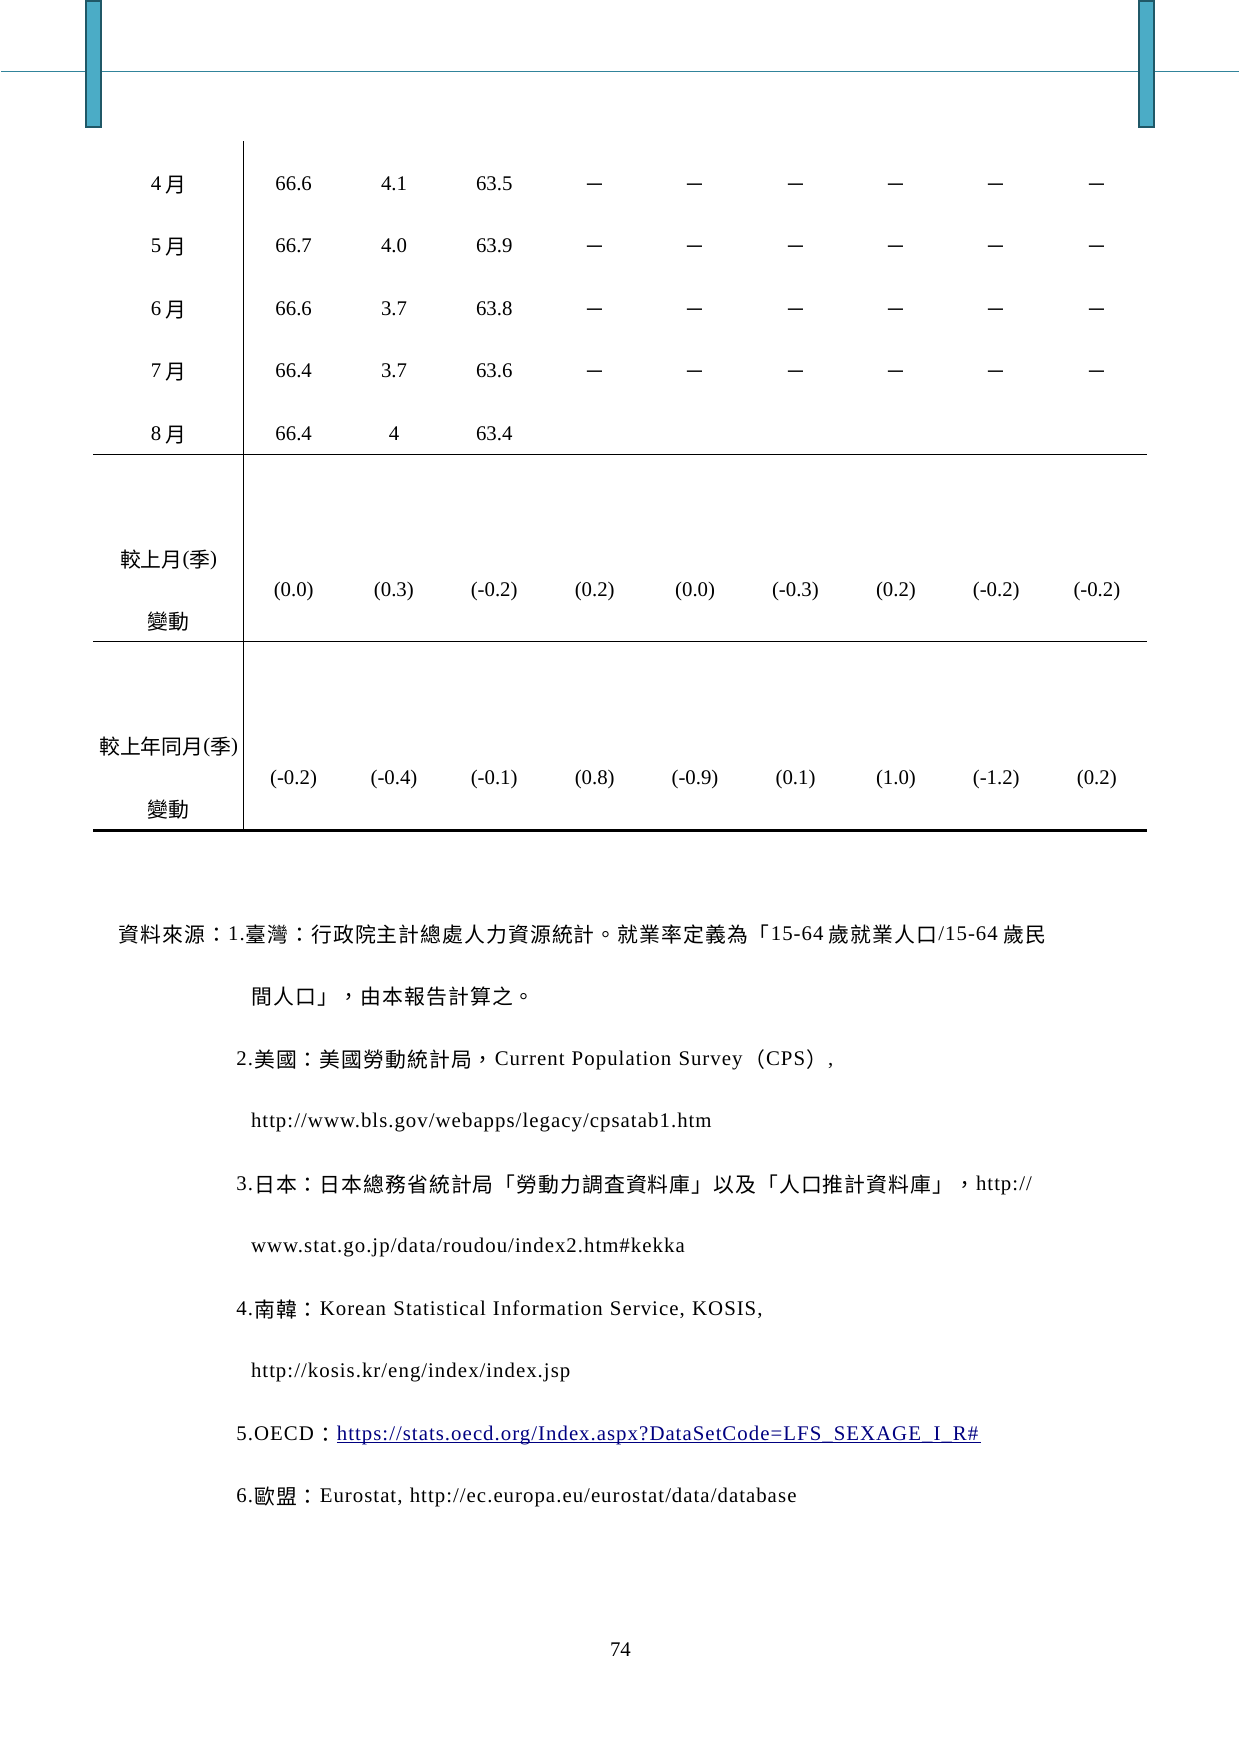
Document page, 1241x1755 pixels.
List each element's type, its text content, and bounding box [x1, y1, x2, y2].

table_cell 8月 [93, 391, 243, 454]
table_cell － [946, 329, 1046, 391]
table_cell － [544, 266, 645, 329]
table_cell － [544, 204, 645, 266]
table_cell [1046, 391, 1147, 454]
table_cell (-0.3) [745, 455, 845, 641]
table_cell － [1046, 141, 1147, 204]
table_cell 4.0 [344, 204, 444, 266]
table_cell － [946, 141, 1046, 204]
table_cell (0.3) [344, 455, 444, 641]
table_cell － [845, 329, 946, 391]
table_cell (0.2) [544, 455, 645, 641]
table_cell 6月 [93, 266, 243, 329]
table_cell [645, 391, 745, 454]
table_cell － [946, 204, 1046, 266]
text 5.OECD：https://stats.oecd.org/Index.aspx?DataSetCode=LFS_SEXAGE_I_R# [236, 1391, 1063, 1454]
table_cell [745, 391, 845, 454]
table_cell (0.8) [544, 642, 645, 829]
table_cell － [745, 141, 845, 204]
text 4.南韓：Korean Statistical Information Service, KOSIS, http://kosis.kr/eng/index/index.jsp [236, 1266, 1063, 1391]
table_cell 63.8 [444, 266, 544, 329]
table_cell － [544, 141, 645, 204]
table_cell － [1046, 204, 1147, 266]
table_cell － [1046, 266, 1147, 329]
table_cell [845, 391, 946, 454]
table_cell 4 [344, 391, 444, 454]
table_cell 63.5 [444, 141, 544, 204]
table_cell (-1.2) [946, 642, 1046, 829]
table_cell 66.6 [244, 141, 343, 204]
table_cell － [745, 266, 845, 329]
table_cell － [1046, 329, 1147, 391]
table_cell 63.9 [444, 204, 544, 266]
table_cell 3.7 [344, 266, 444, 329]
text 2.美國：美國勞動統計局，Current Population Survey（CPS）, http://www.bls.gov/webapps/legacy/cpsatab1.htm [236, 1016, 1063, 1141]
table_cell 較上月(季) 變動 [93, 455, 243, 641]
table_cell (0.2) [1046, 642, 1147, 829]
table_cell － [544, 329, 645, 391]
table_cell 66.4 [244, 391, 343, 454]
table_cell (-0.1) [444, 642, 544, 829]
table_cell 3.7 [344, 329, 444, 391]
table_cell 63.4 [444, 391, 544, 454]
table_cell (-0.2) [1046, 455, 1147, 641]
table_cell (0.1) [745, 642, 845, 829]
table_cell 63.6 [444, 329, 544, 391]
table_cell － [845, 204, 946, 266]
table_cell － [845, 266, 946, 329]
table_cell (-0.9) [645, 642, 745, 829]
table_cell － [645, 141, 745, 204]
table_cell (-0.2) [244, 642, 343, 829]
table_cell 4.1 [344, 141, 444, 204]
table_cell 4月 [93, 141, 243, 204]
table_cell － [645, 204, 745, 266]
table_cell (-0.4) [344, 642, 444, 829]
table_cell (0.0) [244, 455, 343, 641]
table_cell － [745, 329, 845, 391]
text 6.歐盟：Eurostat, http://ec.europa.eu/eurostat/data/database [236, 1454, 1063, 1516]
table_cell 66.6 [244, 266, 343, 329]
table_cell (0.0) [645, 455, 745, 641]
text 資料來源：1.臺灣：行政院主計總處人力資源統計。就業率定義為「15-64歲就業人口/15-64歲民間人口」，由本報告計算之。 [118, 891, 1063, 1016]
table_cell (0.2) [845, 455, 946, 641]
table_cell － [845, 141, 946, 204]
table_cell － [645, 329, 745, 391]
table_cell 5月 [93, 204, 243, 266]
table_cell [946, 391, 1046, 454]
table_cell 較上年同月(季)變動 [93, 642, 243, 829]
table_cell (1.0) [845, 642, 946, 829]
table_cell (-0.2) [444, 455, 544, 641]
table_cell 66.7 [244, 204, 343, 266]
table_cell 7月 [93, 329, 243, 391]
table_cell － [645, 266, 745, 329]
table_cell － [946, 266, 1046, 329]
table_cell 66.4 [244, 329, 343, 391]
table_cell － [745, 204, 845, 266]
table_cell (-0.2) [946, 455, 1046, 641]
table_cell [544, 391, 645, 454]
text 3.日本：日本總務省統計局「勞動力調査資料庫」以及「人口推計資料庫」，http://www.stat.go.jp/data/roudou/index2.htm#kekka [236, 1141, 1063, 1266]
